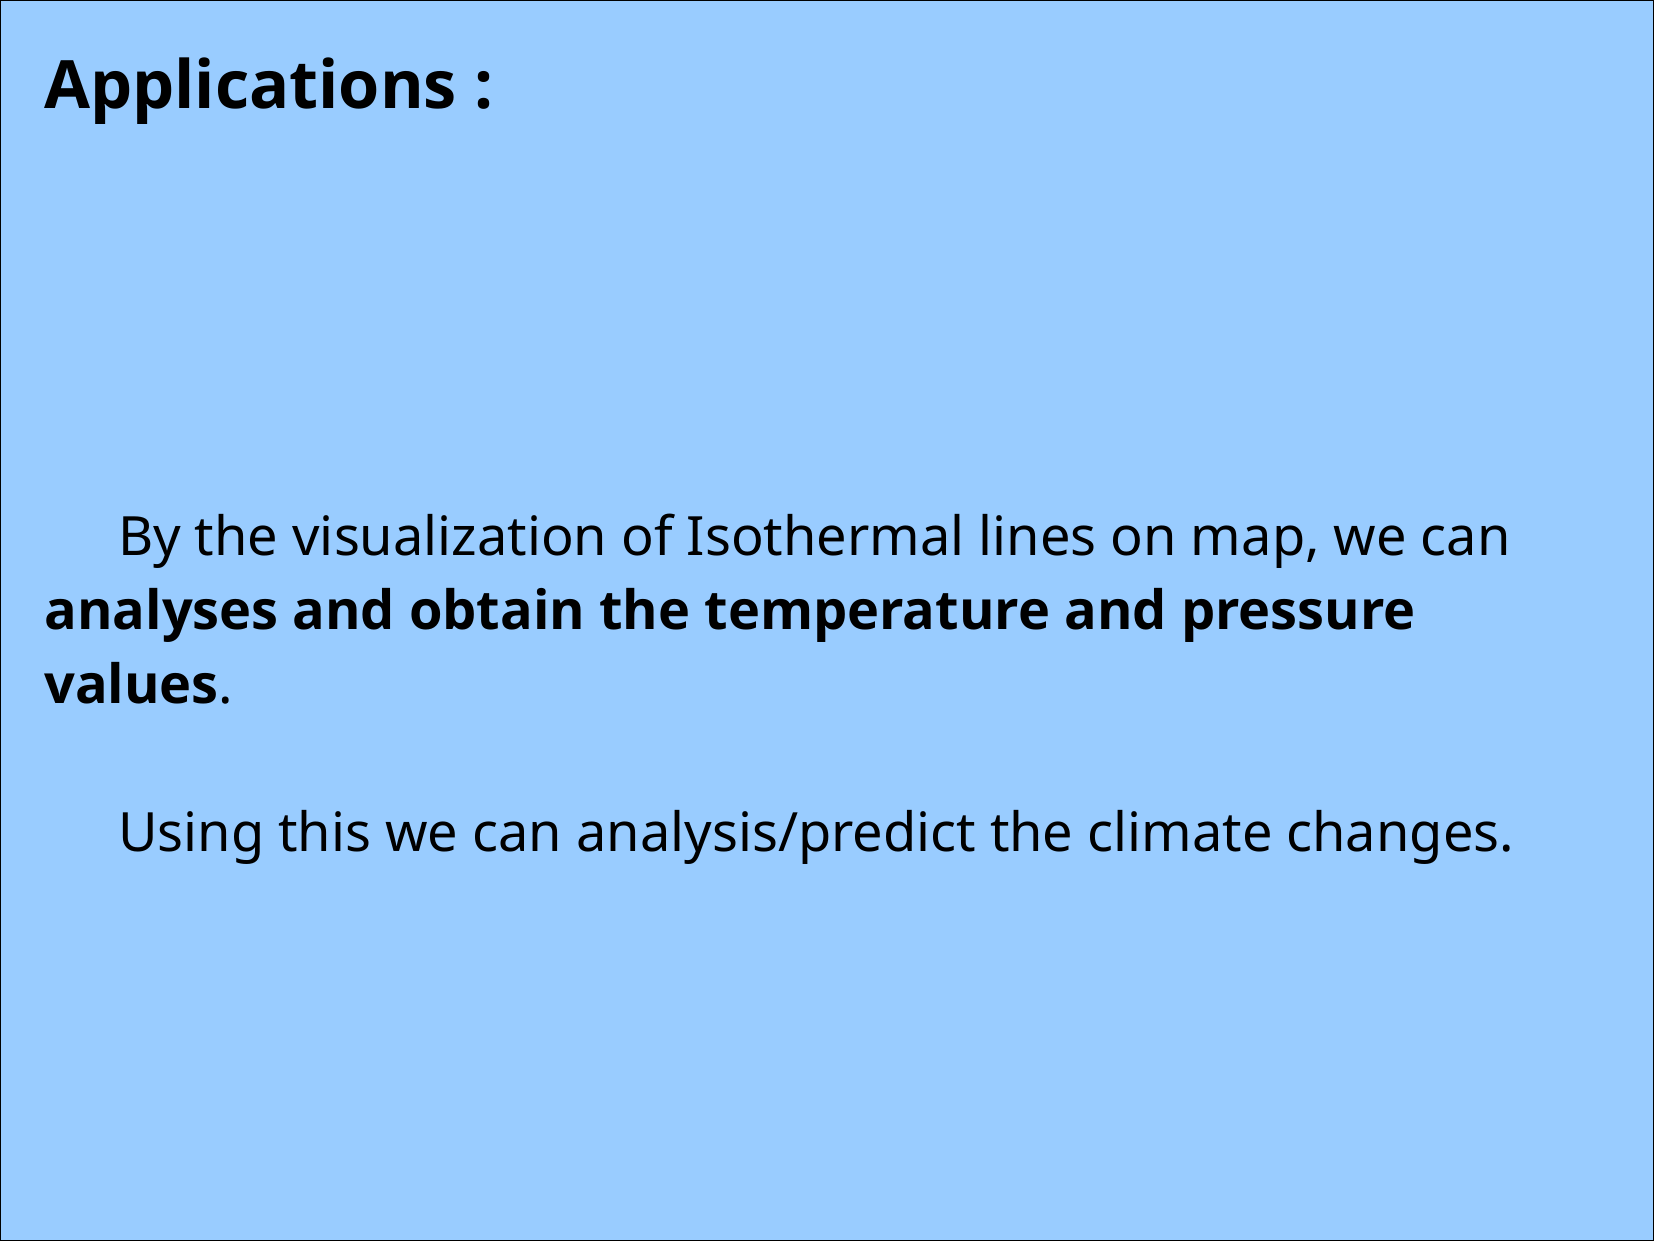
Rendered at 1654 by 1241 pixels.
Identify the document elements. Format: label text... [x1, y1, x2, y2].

text_box [0, 0, 1654, 1241]
text_box Applications : By the visualization of Isothermal lines on map, we can analyses and obtain the temperature and pressure values. Using this we can analysis/predict the climate changes. [29, 29, 1625, 1060]
